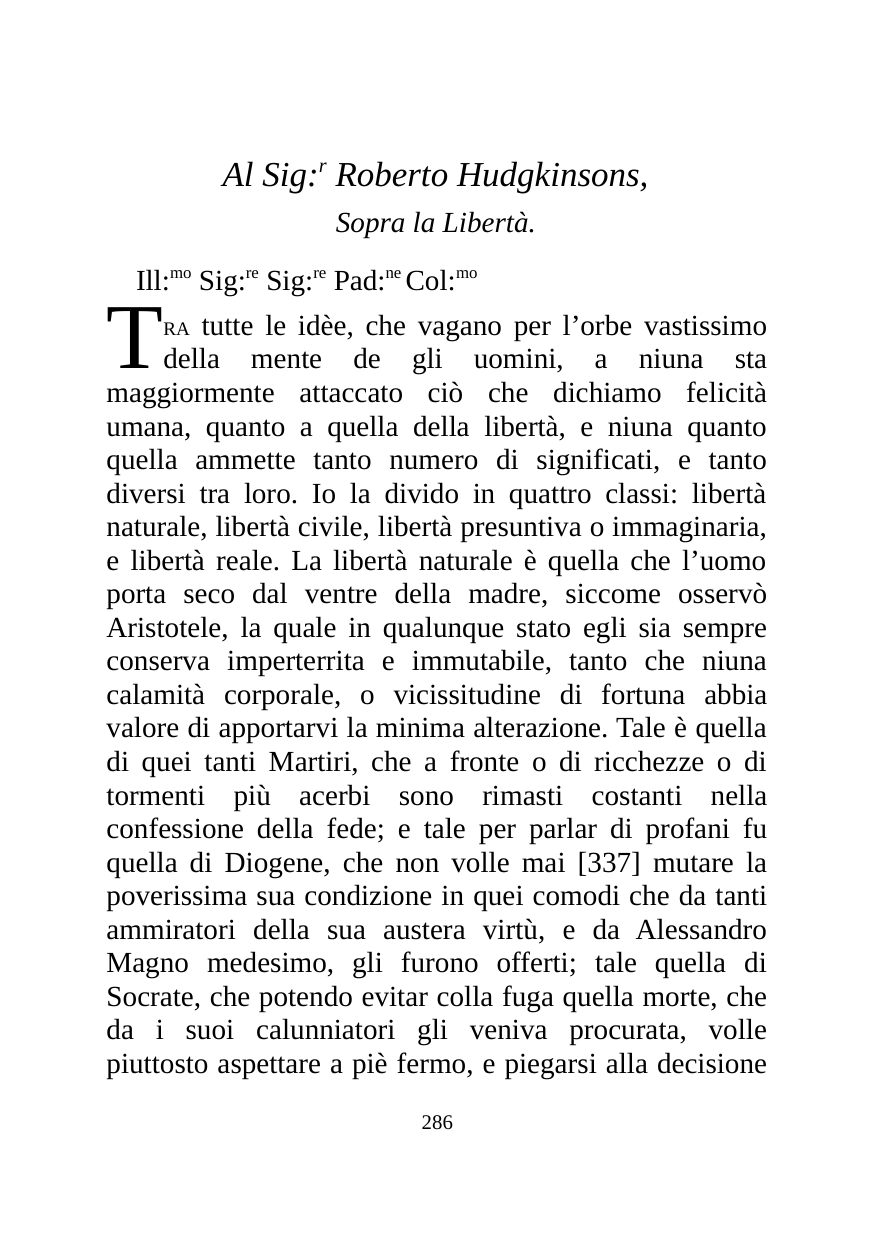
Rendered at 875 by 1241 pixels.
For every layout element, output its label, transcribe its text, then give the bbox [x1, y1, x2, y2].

text Tra tutte le idèe, che vagano per l’orbe vastissimo della mente de gli uomini, a niuna sta maggiormente attaccato ciò che dichiamo felicità umana, quanto a quella della libertà, e niuna quanto quella ammette tanto numero di significati, e tanto diversi tra loro. Io la divido in quattro classi: libertà naturale, libertà civile, libertà presuntiva o immaginaria, e libertà reale. La libertà naturale è quella che l’uomo porta seco dal ventre della madre, siccome osservò Aristotele, la quale in qualunque stato egli sia sempre conserva imperterrita e immutabile, tanto che niuna calamità corporale, o vicissitudine di fortuna abbia valore di apportarvi la minima alterazione. Tale è quella di quei tanti Martiri, che a fronte o di ricchezze o di tormenti più acerbi sono rimasti costanti nella confessione della fede; e tale per parlar di profani fu quella di Diogene, che non volle mai [337] mutare la poverissima sua condizione in quei comodi che da tanti ammiratori della sua austera virtù, e da Alessandro Magno medesimo, gli furono offerti; tale quella di Socrate, che potendo evitar colla fuga quella morte, che da i suoi calunniatori gli veniva procurata, volle piuttosto aspettare a piè fermo, e piegarsi alla decisione [106, 308, 768, 1079]
text Ill:mo Sig:re Sig:re Pad:ne Col:mo [136, 263, 768, 296]
subtitle Sopra la Libertà. [106, 206, 768, 239]
subtitle Al Sig:r Roberto Hudgkinsons, [106, 153, 768, 194]
